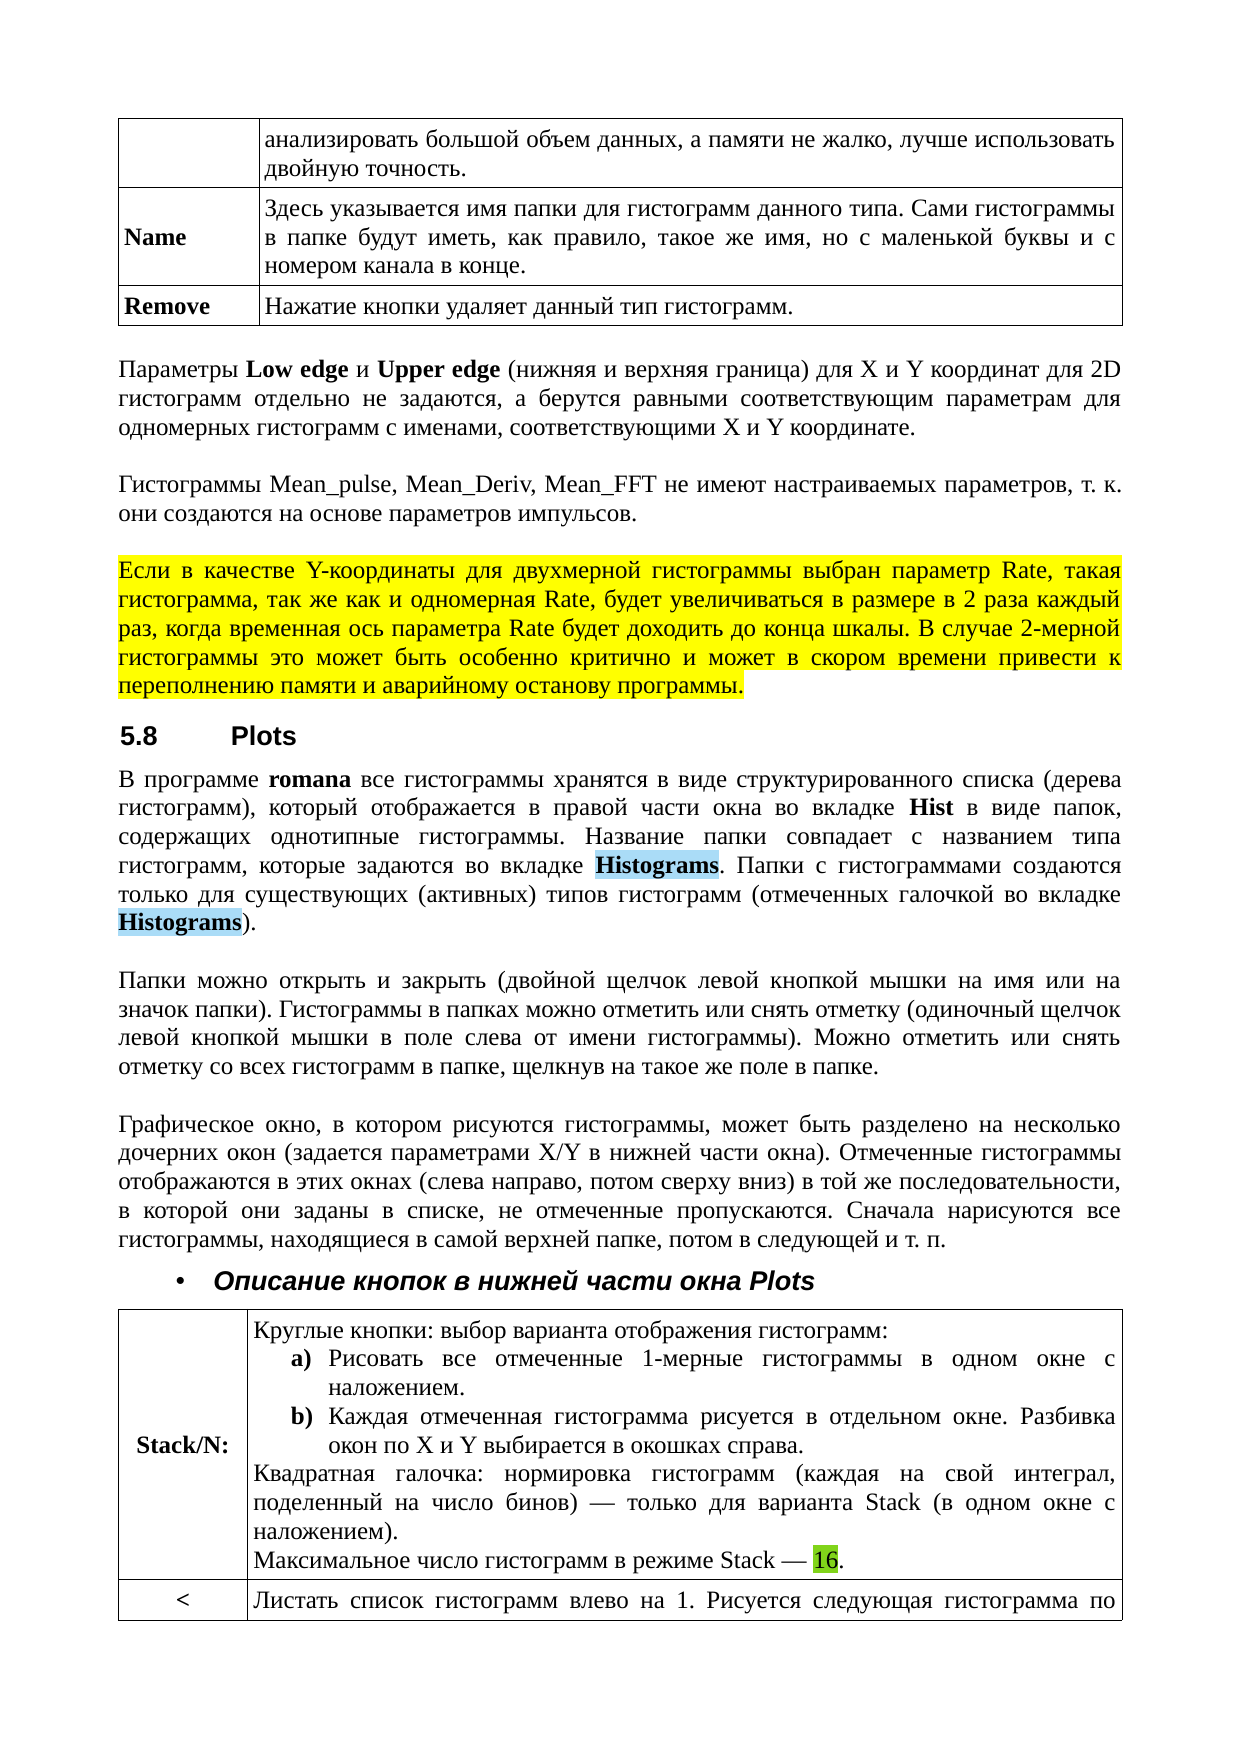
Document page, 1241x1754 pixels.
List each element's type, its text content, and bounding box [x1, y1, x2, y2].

table_cell Name [119, 188, 259, 285]
table_cell анализировать большой объем данных, а памяти не жалко, лучше использовать двойную точность. [260, 119, 1122, 187]
table_header Круглые кнопки: выбор варианта отображения гистограмм: Рисовать все отмеченные 1-мерные гистограммы в одном окне с наложением. Каждая отмеченная гистограмма рисуется в отдельном окне. Разбивка окон по X и Y выбирается в окошках справа. Квадратная галочка: нормировка гистограмм (каждая на свой интеграл, поделенный на число бинов) — только для варианта Stack (в одном окне с наложением). Максимальное число гистограмм в режиме Stack — 16. [248, 1310, 1122, 1579]
text Если в качестве Y-координаты для двухмерной гистограммы выбран параметр Rate, такая гистограмма, так же как и одномерная Rate, будет увеличиваться в размере в 2 раза каждый раз, когда временная ось параметра Rate будет доходить до конца шкалы. В случае 2-мерной гистограммы это может быть особенно критично и может в скором времени привести к переполнению памяти и аварийному останову программы. [118, 555, 1122, 699]
table_cell [119, 119, 259, 187]
text Графическое окно, в котором рисуются гистограммы, может быть разделено на несколько дочерних окон (задается параметрами X/Y в нижней части окна). Отмеченные гистограммы отображаются в этих окнах (слева направо, потом сверху вниз) в той же последовательности, в которой они заданы в списке, не отмеченные пропускаются. Сначала нарисуются все гистограммы, находящиеся в самой верхней папке, потом в следующей и т. п. [118, 1109, 1122, 1252]
table_cell Remove [119, 286, 259, 325]
text Папки можно открыть и закрыть (двойной щелчок левой кнопкой мышки на имя или на значок папки). Гистограммы в папках можно отметить или снять отметку (одиночный щелчок левой кнопкой мышки в поле слева от имени гистограммы). Можно отметить или снять отметку со всех гистограмм в папке, щелкнув на такое же поле в папке. [118, 965, 1122, 1080]
text Параметры Low edge и Upper edge (нижняя и верхняя граница) для X и Y координат для 2D гистограмм отдельно не задаются, а берутся равными соответствующим параметрам для одномерных гистограмм с именами, соответствующими X и Y координате. [118, 354, 1122, 440]
table_cell Листать список гистограмм влево на 1. Рисуется следующая гистограмма по [248, 1580, 1122, 1619]
table_cell Здесь указывается имя папки для гистограмм данного типа. Сами гистограммы в папке будут иметь, как правило, такое же имя, но с маленькой буквы и с номером канала в конце. [260, 188, 1122, 285]
table_header Stack/N: [119, 1310, 247, 1579]
subtitle Plots [120, 720, 1122, 751]
text В программе romana все гистограммы хранятся в виде структурированного списка (дерева гистограмм), который отображается в правой части окна во вкладке Hist в виде папок, содержащих однотипные гистограммы. Название папки совпадает с названием типа гистограмм, которые задаются во вкладке Histograms. Папки с гистограммами создаются только для существующих (активных) типов гистограмм (отмеченных галочкой во вкладке Histograms). [118, 764, 1122, 936]
text Гистограммы Mean_pulse, Mean_Deriv, Mean_FFT не имеют настраиваемых параметров, т. к. они создаются на основе параметров импульсов. [118, 469, 1122, 527]
table_cell Нажатие кнопки удаляет данный тип гистограмм. [260, 286, 1122, 325]
subtitle Описание кнопок в нижней части окна Plots [176, 1265, 1122, 1296]
table_cell < [119, 1580, 247, 1619]
